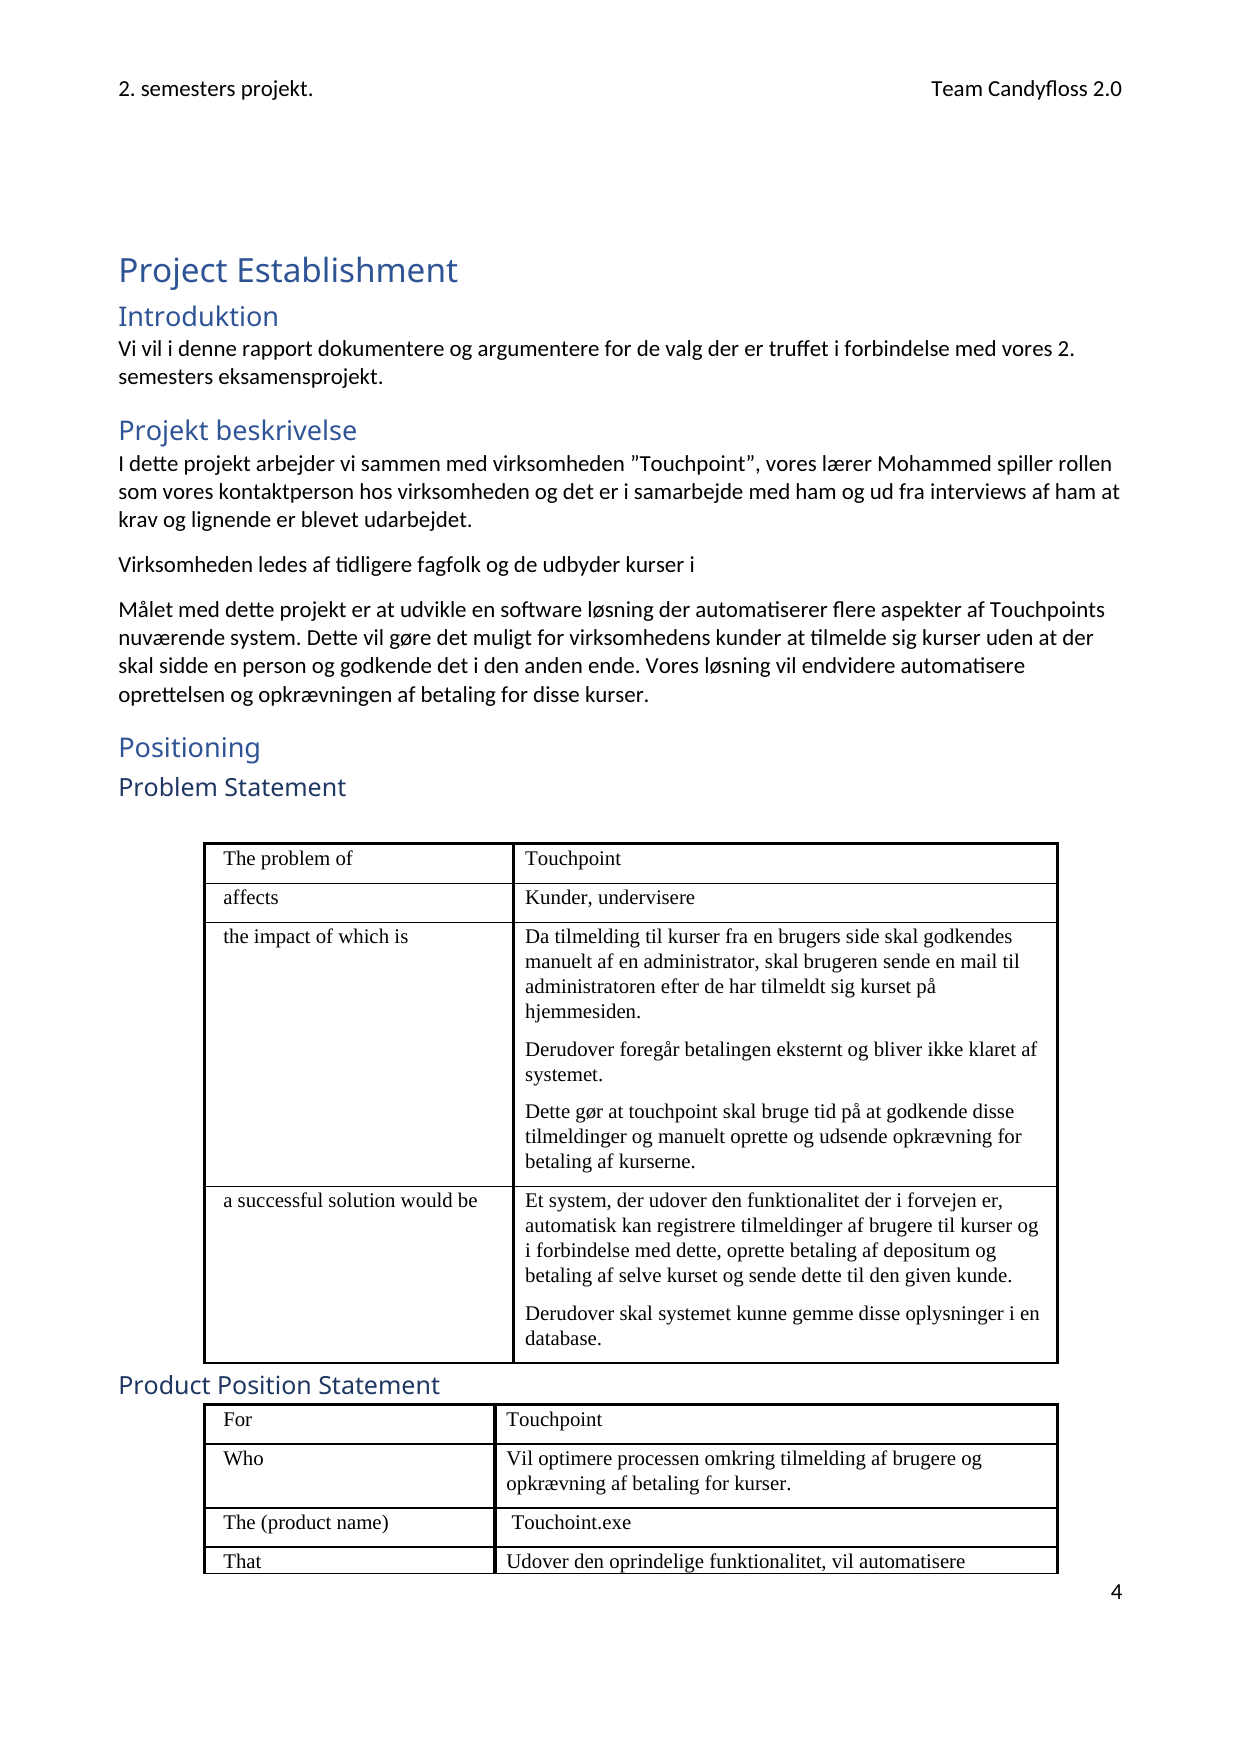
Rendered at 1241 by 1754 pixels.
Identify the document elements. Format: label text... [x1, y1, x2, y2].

subtitle Introduktion [118, 297, 1122, 334]
text Målet med dette projekt er at udvikle en software løsning der automatiserer flere aspekter af Touchpoints nuværende system. Dette vil gøre det muligt for virksomhedens kunder at tilmelde sig kurser uden at der skal sidde en person og godkende det i den anden ende. Vores løsning vil endvidere automatisere oprettelsen og opkrævningen af betaling for disse kurser. [118, 595, 1122, 708]
text Virksomheden ledes af tidligere fagfolk og de udbyder kurser i [118, 550, 1122, 578]
table_header Touchpoint [515, 845, 1056, 883]
table_cell Da tilmelding til kurser fra en brugers side skal godkendes manuelt af en administrator, skal brugeren sende en mail til administratoren efter de har tilmeldt sig kurset på hjemmesiden. Derudover foregår betalingen eksternt og bliver ikke klaret af systemet. Dette gør at touchpoint skal bruge tid på at godkende disse tilmeldinger og manuelt oprette og udsende opkrævning for betaling af kurserne. [515, 923, 1056, 1186]
table_cell Vil optimere processen omkring tilmelding af brugere og opkrævning af betaling for kurser. [497, 1445, 1056, 1507]
table_cell Kunder, undervisere [515, 884, 1056, 922]
table_cell a successful solution would be [206, 1187, 512, 1362]
table_cell That [206, 1548, 493, 1573]
subtitle Projekt beskrivelse [118, 412, 1122, 448]
text I dette projekt arbejder vi sammen med virksomheden ”Touchpoint”, vores lærer Mohammed spiller rollen som vores kontaktperson hos virksomheden og det er i samarbejde med ham og ud fra interviews af ham at krav og lignende er blevet udarbejdet. [118, 449, 1122, 533]
table_cell Et system, der udover den funktionalitet der i forvejen er, automatisk kan registrere tilmeldinger af brugere til kurser og i forbindelse med dette, oprette betaling af depositum og betaling af selve kurset og sende dette til den given kunde. Derudover skal systemet kunne gemme disse oplysninger i en database. [515, 1187, 1056, 1362]
table_cell Udover den oprindelige funktionalitet, vil automatisere [497, 1548, 1056, 1573]
table_header Touchpoint [497, 1406, 1056, 1443]
table_cell Touchoint.exe [497, 1509, 1056, 1546]
subtitle Project Establishment [118, 247, 1122, 292]
table_cell affects [206, 884, 512, 922]
table_cell The (product name) [206, 1509, 493, 1546]
table_cell the impact of which is [206, 923, 512, 1186]
subtitle Problem Statement [118, 770, 1122, 804]
subtitle Product Position Statement [118, 1368, 1122, 1402]
table_cell Who [206, 1445, 493, 1507]
subtitle Positioning [118, 729, 1122, 766]
text Vi vil i denne rapport dokumentere og argumentere for de valg der er truffet i forbindelse med vores 2. semesters eksamensprojekt. [118, 334, 1122, 391]
table_header For [206, 1406, 493, 1443]
table_header The problem of [206, 845, 512, 883]
